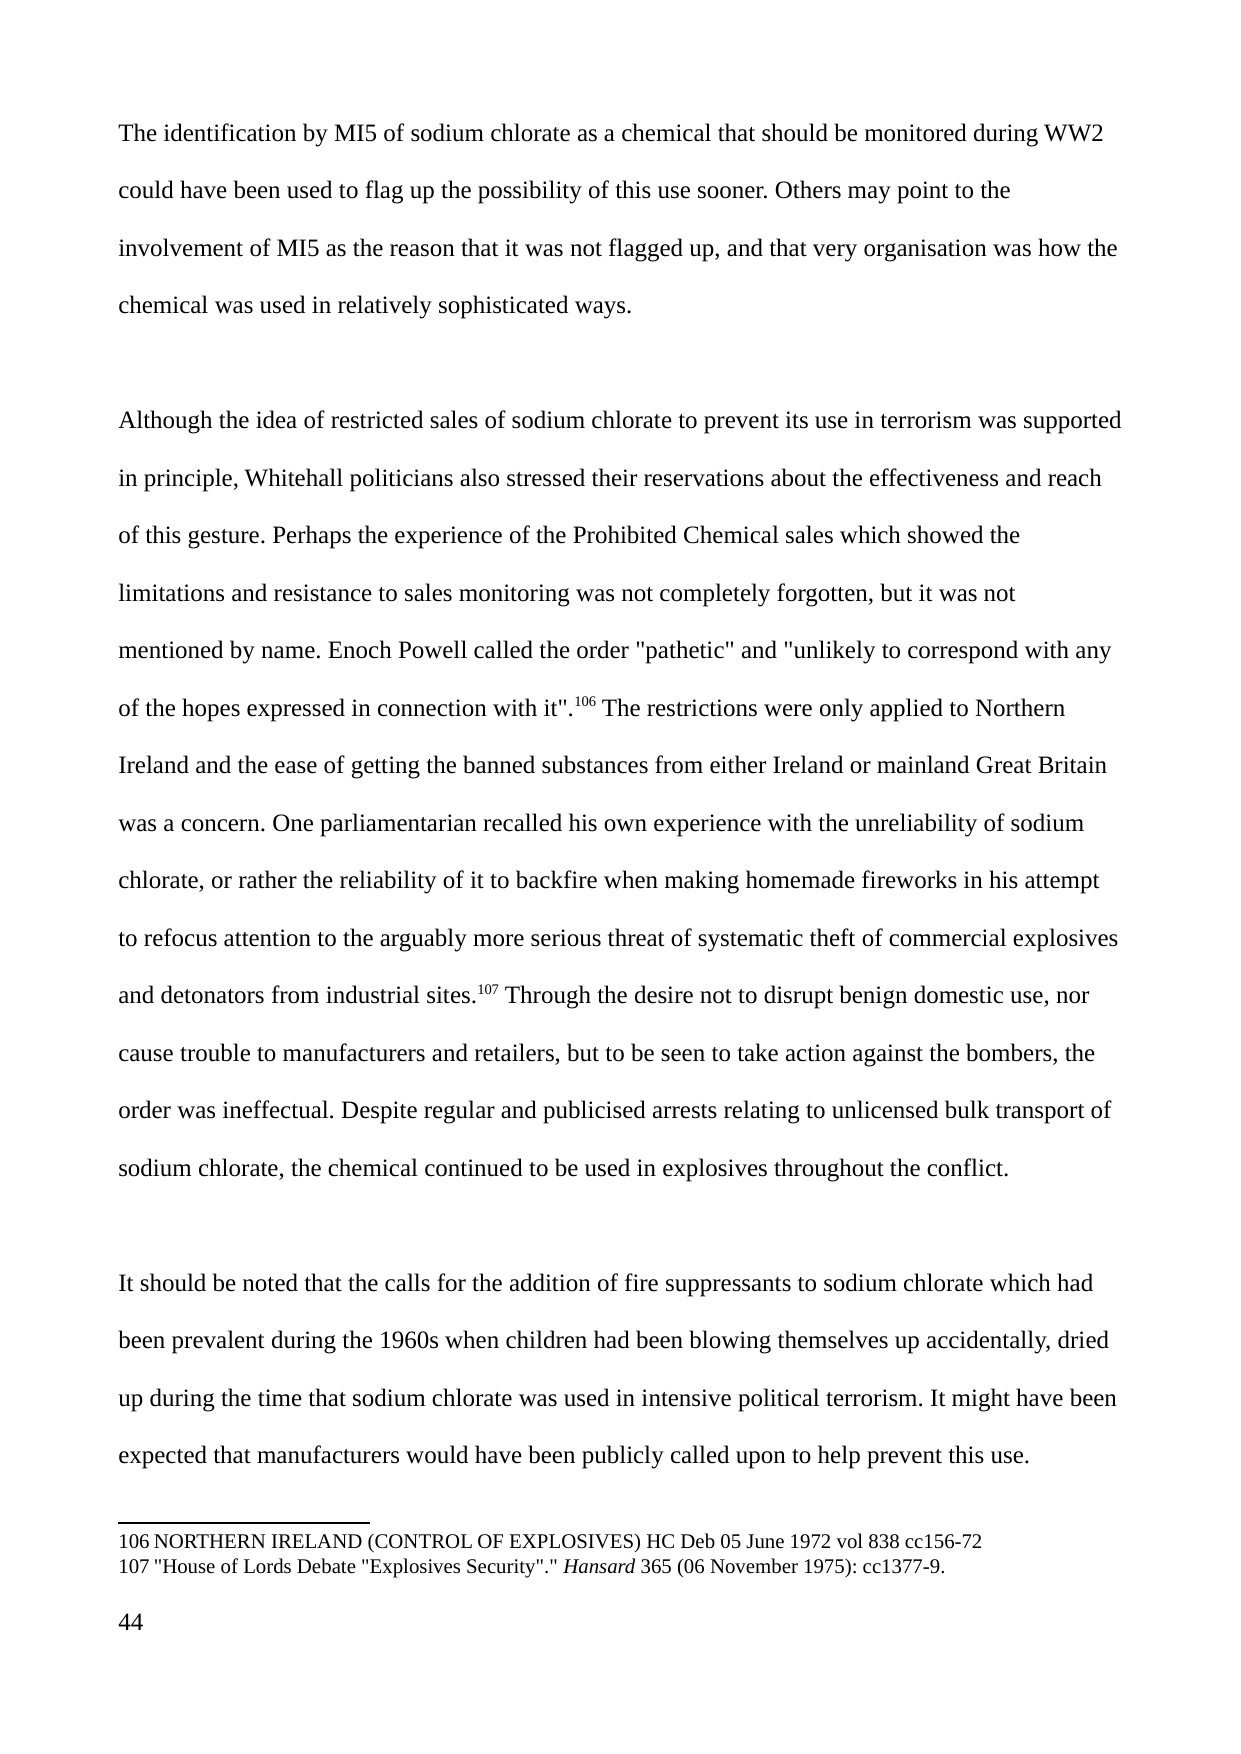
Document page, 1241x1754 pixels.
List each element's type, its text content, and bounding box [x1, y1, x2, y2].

text It should be noted that the calls for the addition of fire suppressants to sodium chlorate which had been prevalent during the 1960s when children had been blowing themselves up accidentally, dried up during the time that sodium chlorate was used in intensive political terrorism. It might have been expected that manufacturers would have been publicly called upon to help prevent this use. [118, 1268, 1122, 1469]
text Although the idea of restricted sales of sodium chlorate to prevent its use in terrorism was supported in principle, Whitehall politicians also stressed their reservations about the effectiveness and reach of this gesture. Perhaps the experience of the Prohibited Chemical sales which showed the limitations and resistance to sales monitoring was not completely forgotten, but it was not mentioned by name. Enoch Powell called the order "pathetic" and "unlikely to correspond with any of the hopes expressed in connection with it". The restrictions were only applied to Northern Ireland and the ease of getting the banned substances from either Ireland or mainland Great Britain was a concern. One parliamentarian recalled his own experience with the unreliability of sodium chlorate, or rather the reliability of it to backfire when making homemade fireworks in his attempt to refocus attention to the arguably more serious threat of systematic theft of commercial explosives and detonators from industrial sites. Through the desire not to disrupt benign domestic use, nor cause trouble to manufacturers and retailers, but to be seen to take action against the bombers, the order was ineffectual. Despite regular and publicised arrests relating to unlicensed bulk transport of sodium chlorate, the chemical continued to be used in explosives throughout the conflict. [118, 406, 1122, 1182]
text The identification by MI5 of sodium chlorate as a chemical that should be monitored during WW2 could have been used to flag up the possibility of this use sooner. Others may point to the involvement of MI5 as the reason that it was not flagged up, and that very organisation was how the chemical was used in relatively sophisticated ways. [118, 118, 1122, 319]
text "House of Lords Debate "Explosives Security"." Hansard 365 (06 November 1975): cc1377-9. [118, 1553, 1122, 1578]
text NORTHERN IRELAND (CONTROL OF EXPLOSIVES) HC Deb 05 June 1972 vol 838 cc156-72 [118, 1529, 1122, 1553]
